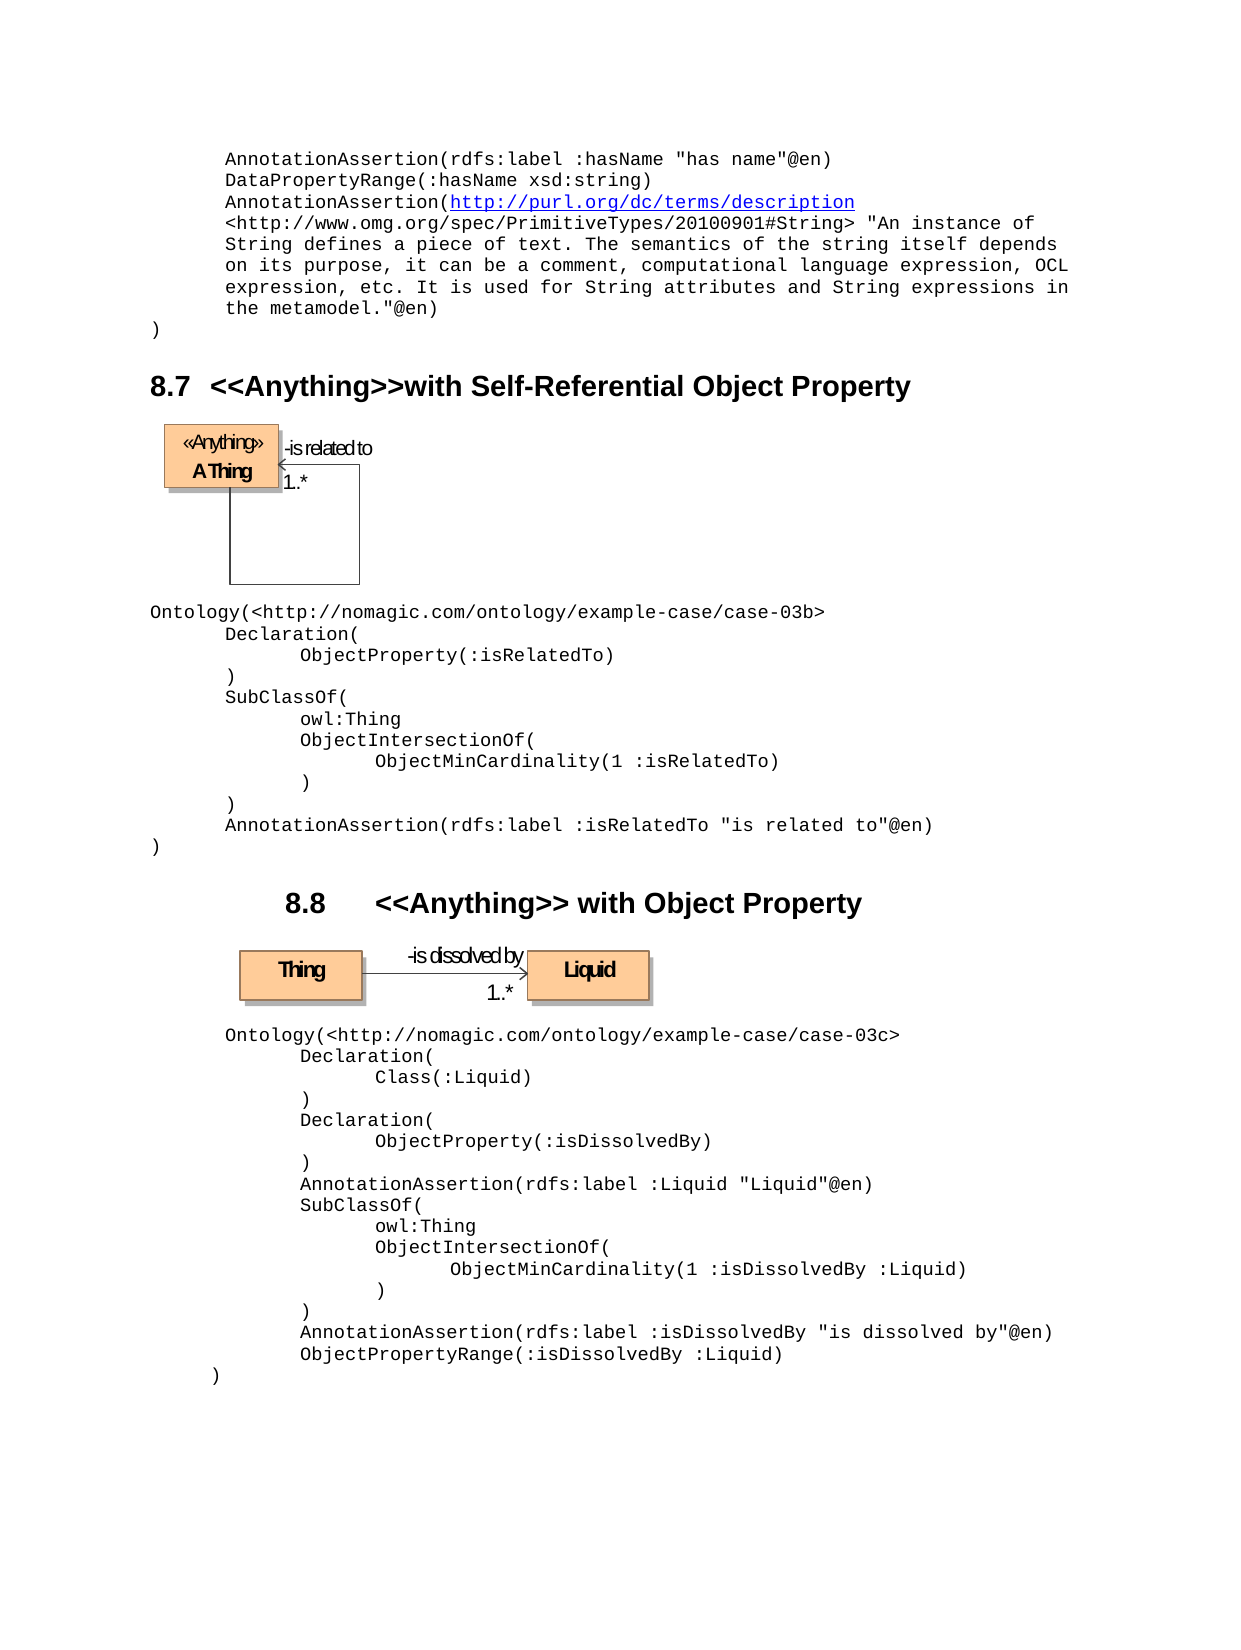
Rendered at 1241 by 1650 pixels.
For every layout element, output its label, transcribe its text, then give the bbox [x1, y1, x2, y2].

text Declaration( [300, 1047, 1090, 1068]
text Declaration( [225, 624, 1090, 646]
subtitle <<Anything>>with Self-Referential Object Property [150, 369, 1090, 403]
text ) [300, 1153, 1090, 1174]
text ObjectMinCardinality(1 :isRelatedTo) [300, 752, 1090, 773]
text ) [375, 1281, 1090, 1302]
text Ontology(<http://nomagic.com/ontology/example-case/case-03b> [150, 603, 1090, 624]
text owl:Thing [225, 709, 1090, 731]
text AnnotationAssertion(rdfs:label :hasName "has name"@en) [225, 150, 1090, 171]
text ) [150, 1366, 1090, 1387]
text ) [300, 1089, 1090, 1111]
text Class(:Liquid) [300, 1068, 1090, 1089]
text AnnotationAssertion(http://purl.org/dc/terms/description [225, 192, 1090, 214]
text ) [300, 773, 1090, 794]
text Ontology(<http://nomagic.com/ontology/example-case/case-03c> [225, 1026, 1090, 1047]
text ObjectProperty(:isDissolvedBy) [300, 1132, 1090, 1153]
text ) [150, 320, 1090, 341]
text AnnotationAssertion(rdfs:label :isDissolvedBy "is dissolved by"@en) [300, 1323, 1090, 1344]
text ObjectIntersectionOf( [225, 731, 1090, 752]
text owl:Thing [300, 1217, 1090, 1238]
text AnnotationAssertion(rdfs:label :Liquid "Liquid"@en) [300, 1174, 1090, 1196]
text ) [300, 1302, 1090, 1323]
text DataPropertyRange(:hasName xsd:string) [225, 171, 1090, 192]
text ObjectProperty(:isRelatedTo) [225, 646, 1090, 667]
text ) [150, 837, 1090, 858]
text SubClassOf( [300, 1196, 1090, 1217]
subtitle <<Anything>> with Object Property [285, 887, 1090, 920]
text <http://www.omg.org/spec/PrimitiveTypes/20100901#String> "An instance of String defines a piece of text. The semantics of the string itself depends on its purpose, it can be a comment, computational language expression, OCL expression, etc. It is used for String attributes and String expressions in the metamodel."@en) [225, 214, 1090, 320]
text ObjectPropertyRange(:isDissolvedBy :Liquid) [300, 1344, 1090, 1366]
text SubClassOf( [225, 688, 1090, 709]
text ObjectIntersectionOf( [300, 1238, 1090, 1259]
text ObjectMinCardinality(1 :isDissolvedBy :Liquid) [375, 1259, 1090, 1281]
text Declaration( [300, 1111, 1090, 1132]
text ) [225, 667, 1090, 688]
text ) [225, 794, 1090, 816]
text AnnotationAssertion(rdfs:label :isRelatedTo "is related to"@en) [225, 816, 1090, 837]
